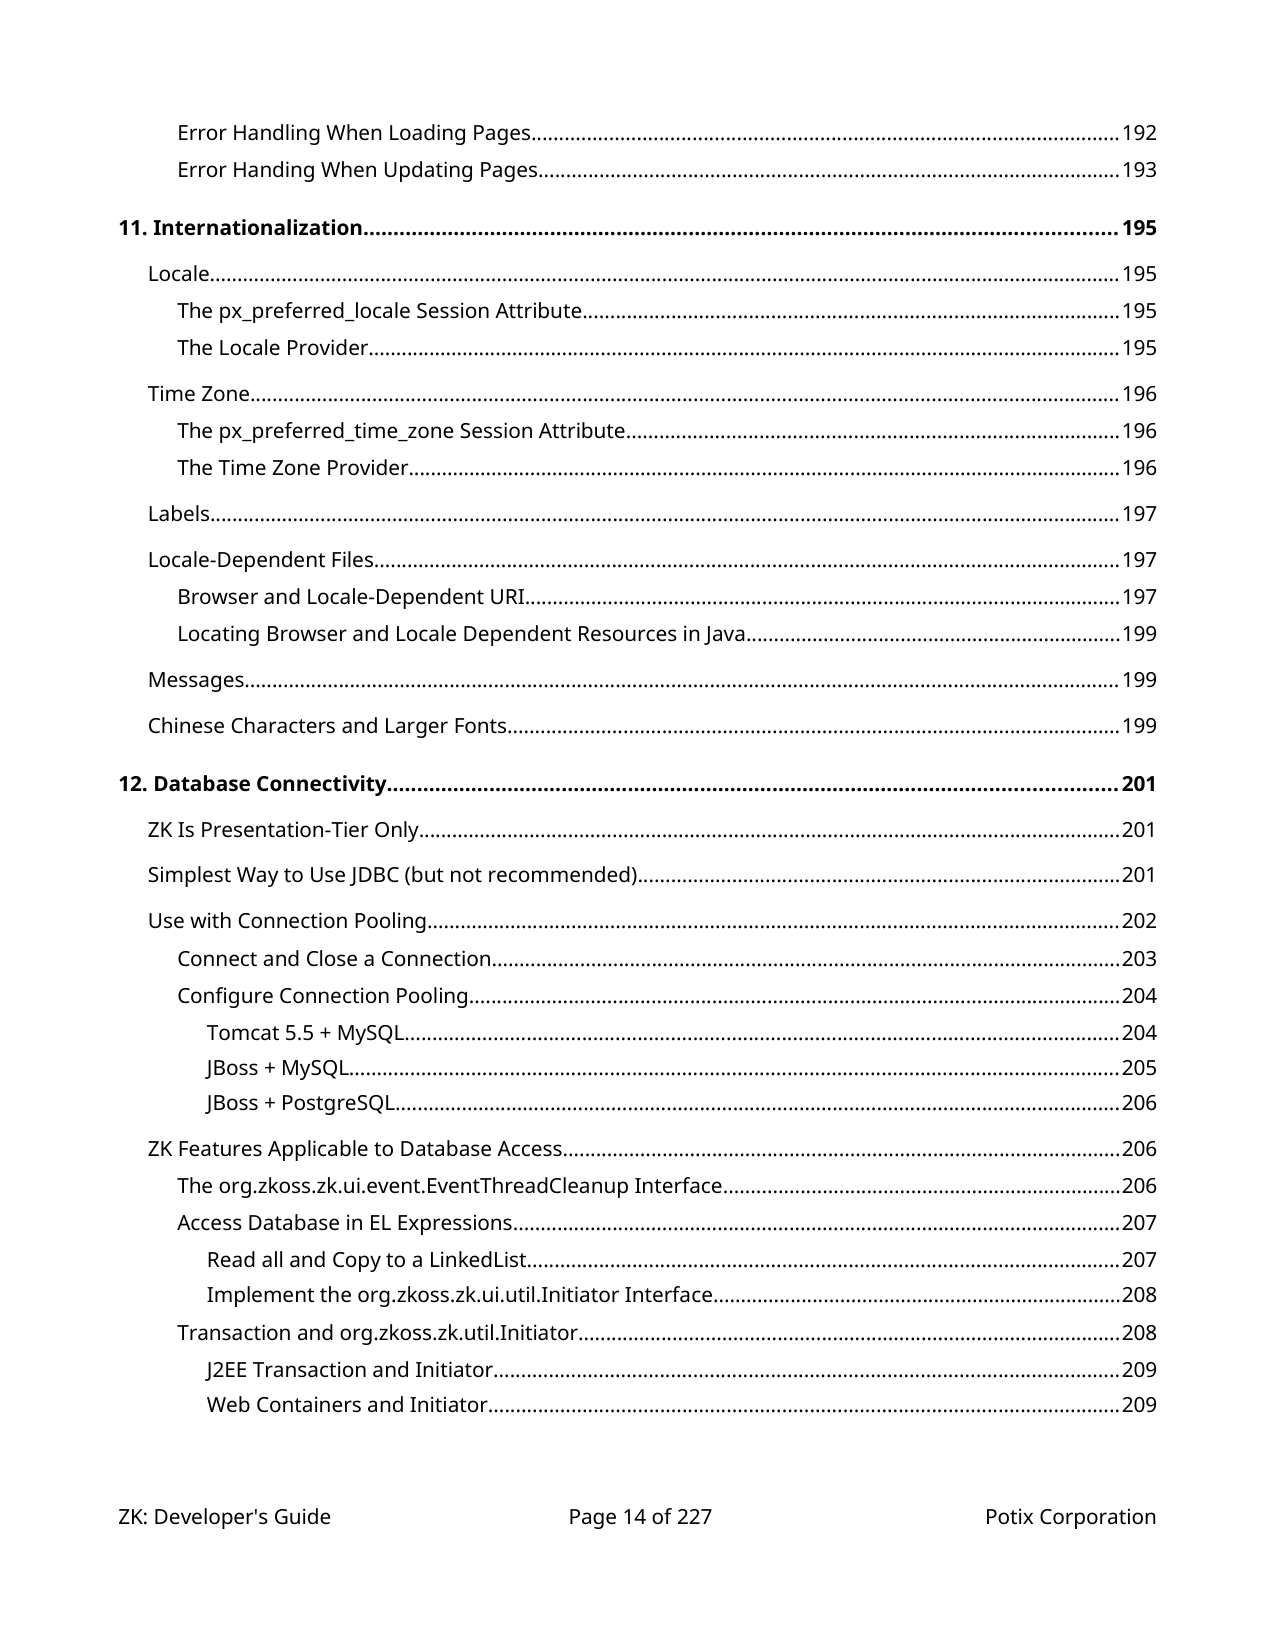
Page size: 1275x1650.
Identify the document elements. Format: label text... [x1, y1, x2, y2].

text Locale-Dependent Files 197 [148, 545, 1157, 573]
text ZK Features Applicable to Database Access 206 [148, 1134, 1157, 1162]
text Implement the org.zkoss.zk.ui.util.Initiator Interface 208 [207, 1281, 1157, 1309]
text Configure Connection Pooling 204 [177, 981, 1157, 1009]
text Messages 199 [148, 665, 1157, 693]
text Chinese Characters and Larger Fonts 199 [148, 711, 1157, 739]
text Locating Browser and Locale Dependent Resources in Java 199 [177, 619, 1157, 647]
text Access Database in EL Expressions 207 [177, 1208, 1157, 1237]
text ZK Is Presentation-Tier Only 201 [148, 815, 1157, 843]
text The org.zkoss.zk.ui.event.EventThreadCleanup Interface 206 [177, 1171, 1157, 1199]
text Browser and Locale-Dependent URI 197 [177, 582, 1157, 610]
text 11. Internationalization 195 [118, 213, 1157, 241]
text Locale 195 [148, 259, 1157, 287]
text The px_preferred_locale Session Attribute 195 [177, 296, 1157, 324]
text The Locale Provider 195 [177, 333, 1157, 361]
text J2EE Transaction and Initiator 209 [207, 1355, 1157, 1383]
text JBoss + PostgreSQL 206 [207, 1088, 1157, 1116]
text 12. Database Connectivity 201 [118, 769, 1157, 797]
text Error Handing When Updating Pages 193 [177, 155, 1157, 183]
text The px_preferred_time_zone Session Attribute 196 [177, 416, 1157, 444]
text Transaction and org.zkoss.zk.util.Initiator 208 [177, 1318, 1157, 1346]
text Connect and Close a Connection 203 [177, 944, 1157, 972]
text Read all and Copy to a LinkedList 207 [207, 1245, 1157, 1274]
text Labels 197 [148, 499, 1157, 527]
text Tomcat 5.5 + MySQL 204 [207, 1018, 1157, 1046]
text JBoss + MySQL 205 [207, 1053, 1157, 1081]
text Use with Connection Pooling 202 [148, 907, 1157, 935]
text The Time Zone Provider 196 [177, 453, 1157, 481]
text Simplest Way to Use JDBC (but not recommended) 201 [148, 861, 1157, 889]
text Error Handling When Loading Pages 192 [177, 118, 1157, 146]
text Time Zone 196 [148, 379, 1157, 407]
text Web Containers and Initiator 209 [207, 1390, 1157, 1418]
